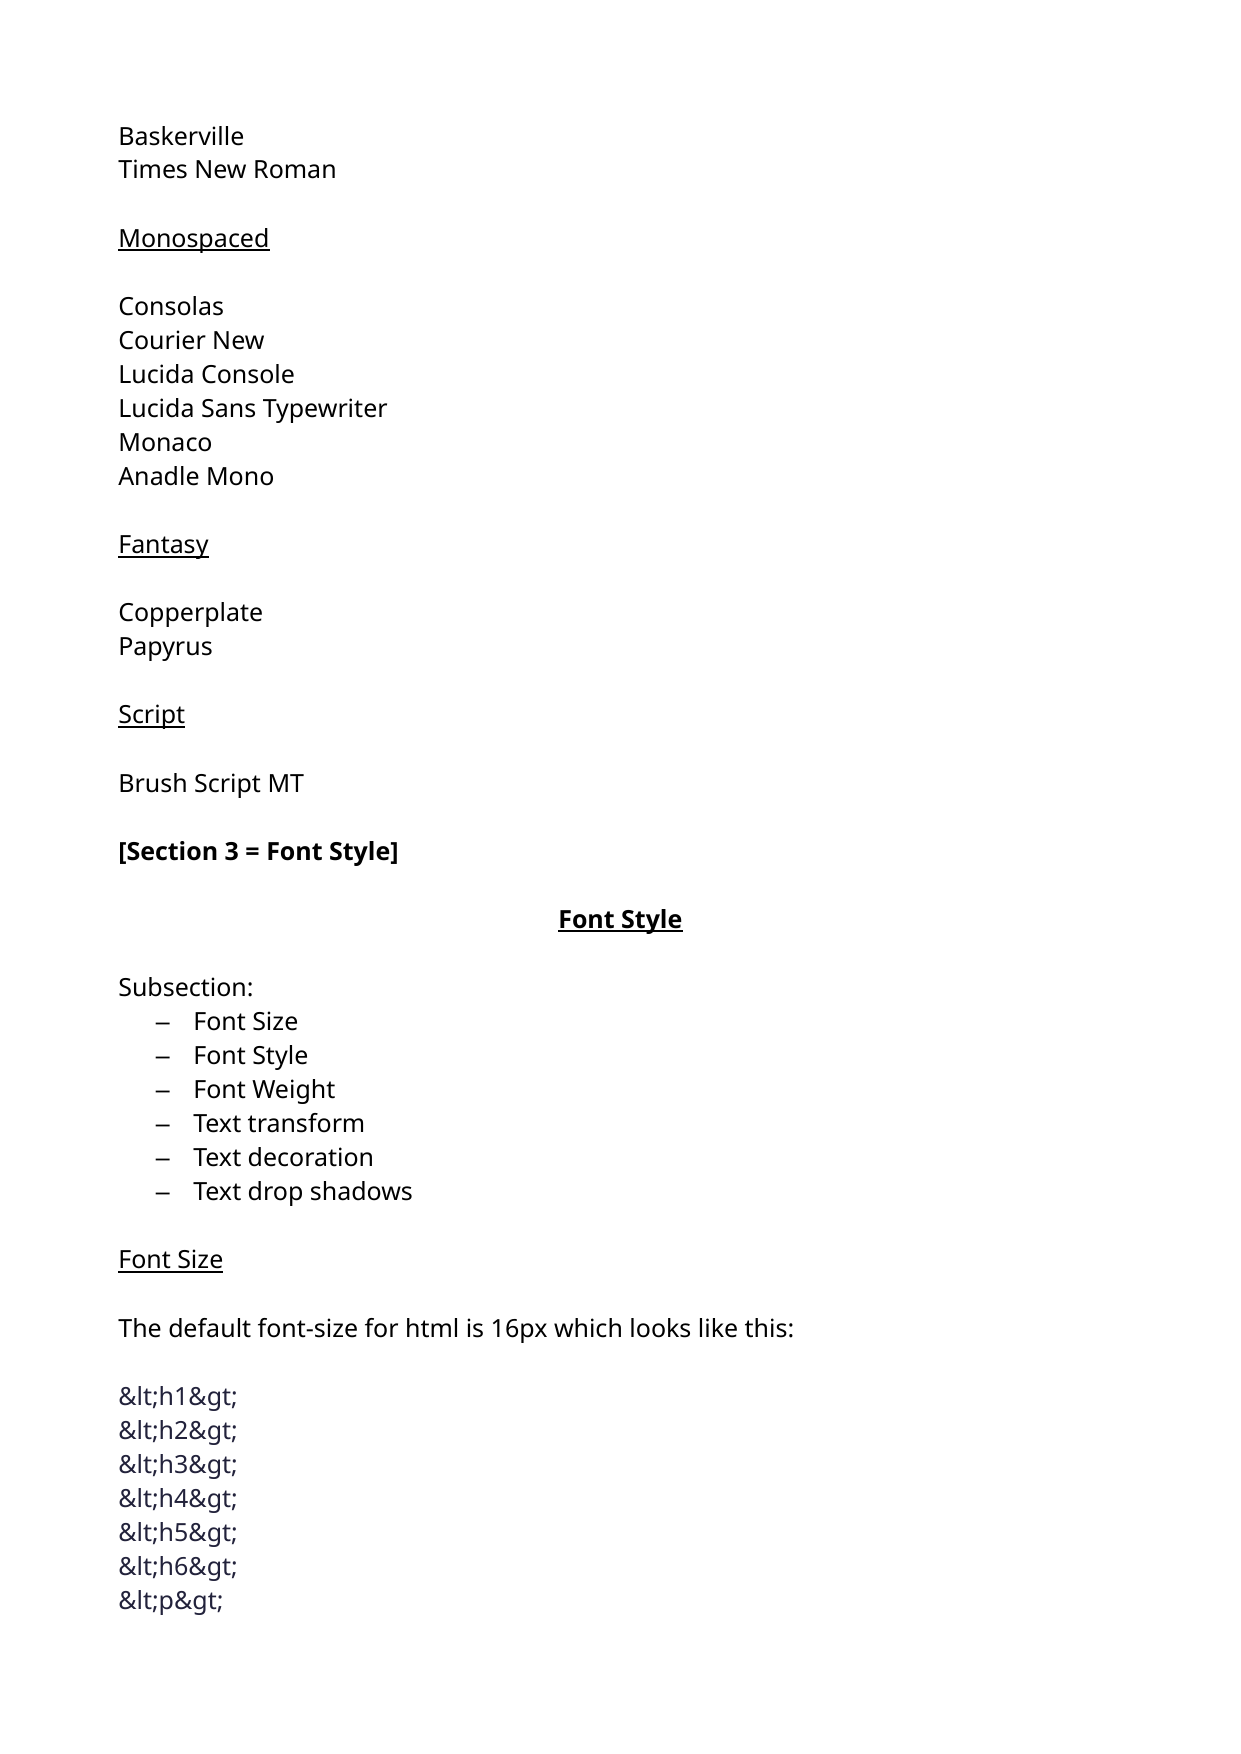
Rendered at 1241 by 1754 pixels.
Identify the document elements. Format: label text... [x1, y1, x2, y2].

text Baskerville [118, 118, 1122, 152]
text Courier New [118, 322, 1122, 357]
text Times New Roman [118, 152, 1122, 186]
text &lt;h4&gt; [118, 1481, 1122, 1515]
text Script [118, 697, 1122, 731]
text Fantasy [118, 527, 1122, 561]
text Anadle Mono [118, 459, 1122, 493]
text &lt;h1&gt; [118, 1378, 1122, 1412]
text Lucida Console [118, 357, 1122, 391]
text &lt;p&gt; [118, 1583, 1122, 1617]
list Font Style [156, 1038, 1122, 1072]
text Subsection: [118, 970, 1122, 1004]
text &lt;h2&gt; [118, 1412, 1122, 1447]
text Font Style [118, 902, 1122, 936]
text &lt;h6&gt; [118, 1549, 1122, 1583]
list Text decoration [156, 1140, 1122, 1174]
text [Section 3 = Font Style] [118, 833, 1122, 867]
list Font Size [156, 1004, 1122, 1038]
text &lt;h5&gt; [118, 1515, 1122, 1549]
text Monaco [118, 425, 1122, 459]
text Brush Script MT [118, 765, 1122, 799]
text Font Size [118, 1242, 1122, 1276]
text The default font-size for html is 16px which looks like this: [118, 1310, 1122, 1344]
list Text drop shadows [156, 1174, 1122, 1208]
text Consolas [118, 288, 1122, 322]
text Lucida Sans Typewriter [118, 391, 1122, 425]
text &lt;h3&gt; [118, 1447, 1122, 1481]
text Copperplate [118, 595, 1122, 629]
list Text transform [156, 1106, 1122, 1140]
text Monospaced [118, 220, 1122, 254]
list Font Weight [156, 1072, 1122, 1106]
text Papyrus [118, 629, 1122, 663]
